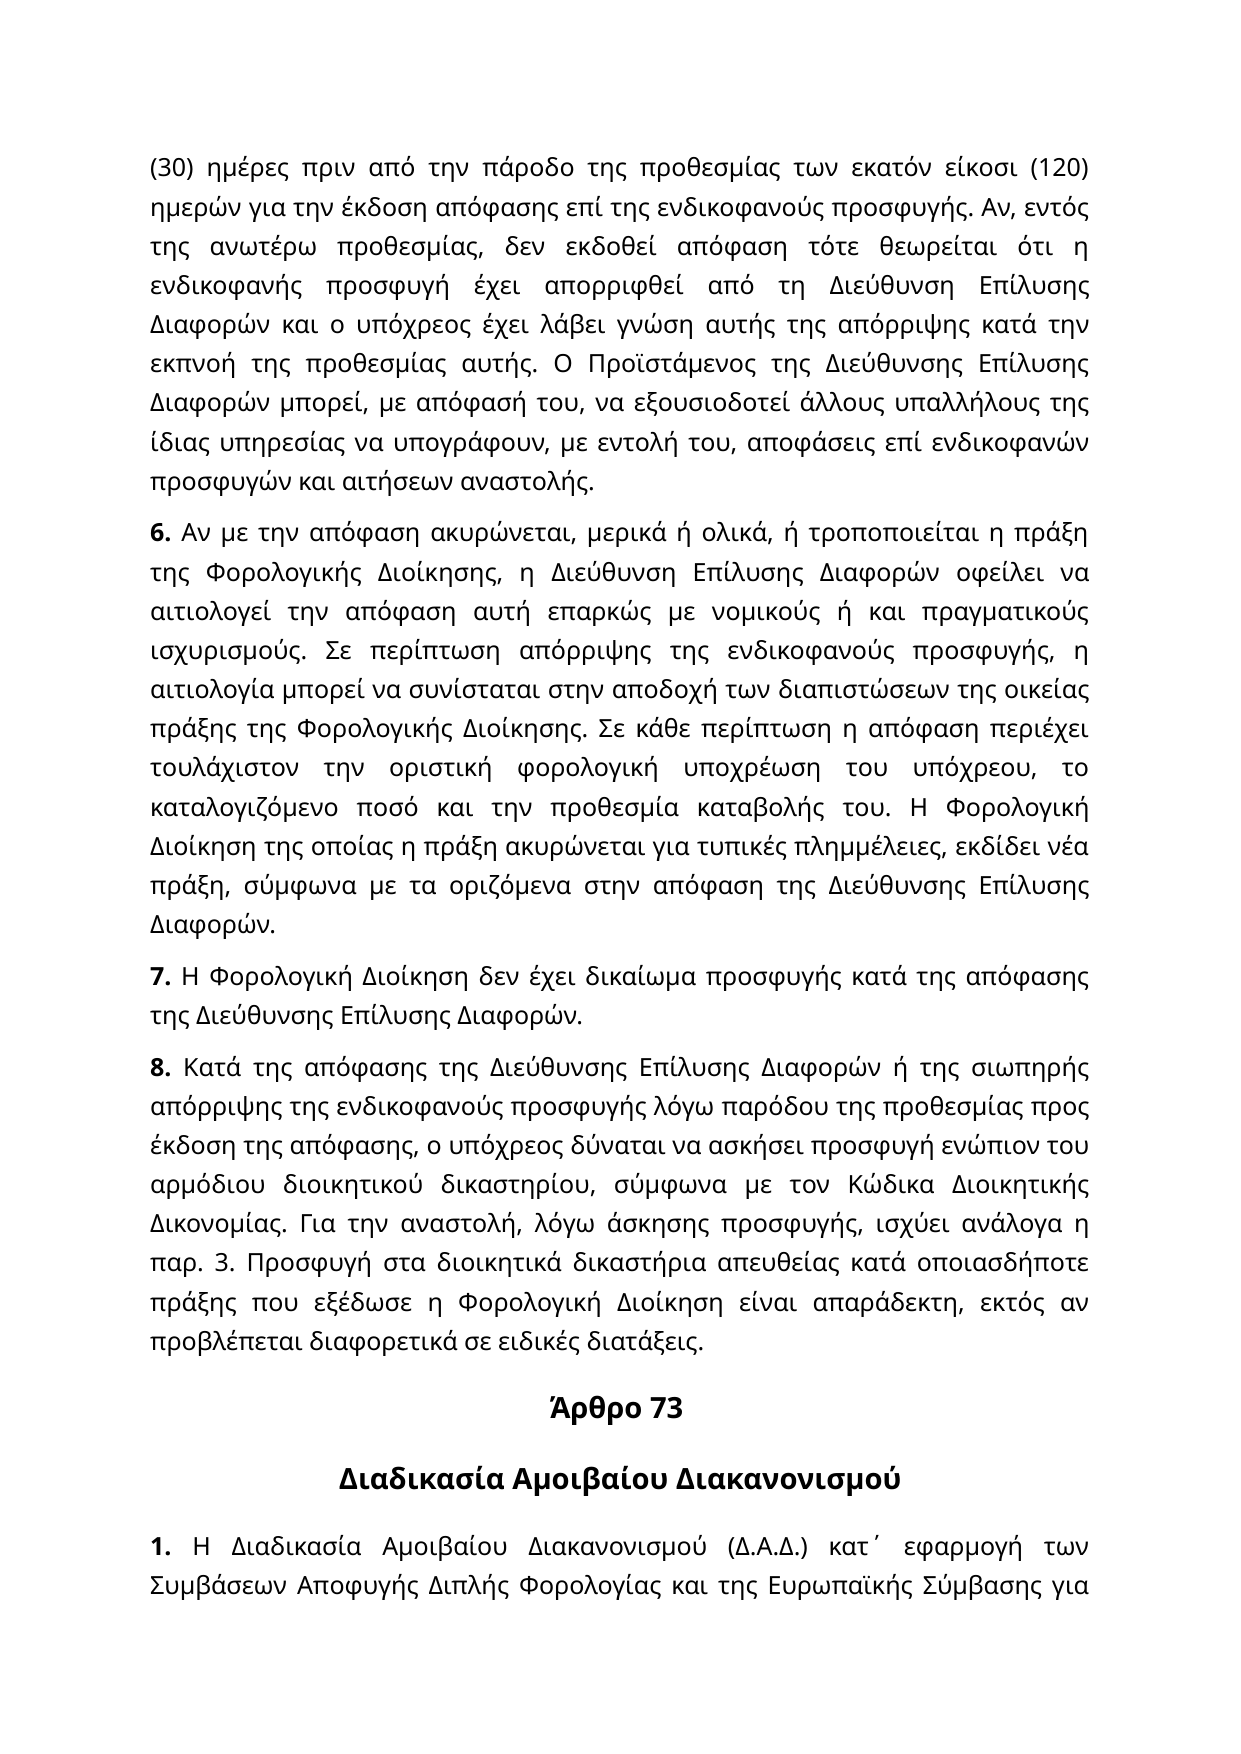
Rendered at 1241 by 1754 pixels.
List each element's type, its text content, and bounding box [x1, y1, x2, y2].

text 6. Αν με την απόφαση ακυρώνεται, μερικά ή ολικά, ή τροποποιείται η πράξη της Φορολογικής Διοίκησης, η Διεύθυνση Επίλυσης Διαφορών οφείλει να αιτιολογεί την απόφαση αυτή επαρκώς με νομικούς ή και πραγματικούς ισχυρισμούς. Σε περίπτωση απόρριψης της ενδικοφανούς προσφυγής, η αιτιολογία μπορεί να συνίσταται στην αποδοχή των διαπιστώσεων της οικείας πράξης της Φορολογικής Διοίκησης. Σε κάθε περίπτωση η απόφαση περιέχει τουλάχιστον την οριστική φορολογική υποχρέωση του υπόχρεου, το καταλογιζόμενο ποσό και την προθεσμία καταβολής του. Η Φορολογική Διοίκηση της οποίας η πράξη ακυρώνεται για τυπικές πλημμέλειες, εκδίδει νέα πράξη, σύμφωνα με τα οριζόμενα στην απόφαση της Διεύθυνσης Επίλυσης Διαφορών. [150, 515, 1090, 941]
text 8. Κατά της απόφασης της Διεύθυνσης Επίλυσης Διαφορών ή της σιωπηρής απόρριψης της ενδικοφανούς προσφυγής λόγω παρόδου της προθεσμίας προς έκδοση της απόφασης, ο υπόχρεος δύναται να ασκήσει προσφυγή ενώπιον του αρμόδιου διοικητικού δικαστηρίου, σύμφωνα με τον Κώδικα Διοικητικής Δικονομίας. Για την αναστολή, λόγω άσκησης προσφυγής, ισχύει ανάλογα η παρ. 3. Προσφυγή στα διοικητικά δικαστήρια απευθείας κατά οποιασδήποτε πράξης που εξέδωσε η Φορολογική Διοίκηση είναι απαράδεκτη, εκτός αν προβλέπεται διαφορετικά σε ειδικές διατάξεις. [150, 1049, 1090, 1357]
text 1. Η Διαδικασία Αμοιβαίου Διακανονισμού (Δ.Α.Δ.) κατ΄ εφαρμογή των Συμβάσεων Αποφυγής Διπλής Φορολογίας και της Ευρωπαϊκής Σύμβασης για [150, 1529, 1090, 1602]
subtitle Άρθρο 73 [150, 1387, 1090, 1427]
subtitle Διαδικασία Αμοιβαίου Διακανονισμού [150, 1458, 1090, 1498]
text 7. Η Φορολογική Διοίκηση δεν έχει δικαίωμα προσφυγής κατά της απόφασης της Διεύθυνσης Επίλυσης Διαφορών. [150, 958, 1090, 1032]
text (30) ημέρες πριν από την πάροδο της προθεσμίας των εκατόν είκοσι (120) ημερών για την έκδοση απόφασης επί της ενδικοφανούς προσφυγής. Αν, εντός της ανωτέρω προθεσμίας, δεν εκδοθεί απόφαση τότε θεωρείται ότι η ενδικοφανής προσφυγή έχει απορριφθεί από τη Διεύθυνση Επίλυσης Διαφορών και ο υπόχρεος έχει λάβει γνώση αυτής της απόρριψης κατά την εκπνοή της προθεσμίας αυτής. Ο Προϊστάμενος της Διεύθυνσης Επίλυσης Διαφορών μπορεί, με απόφασή του, να εξουσιοδοτεί άλλους υπαλλήλους της ίδιας υπηρεσίας να υπογράφουν, με εντολή του, αποφάσεις επί ενδικοφανών προσφυγών και αιτήσεων αναστολής. [150, 150, 1090, 497]
